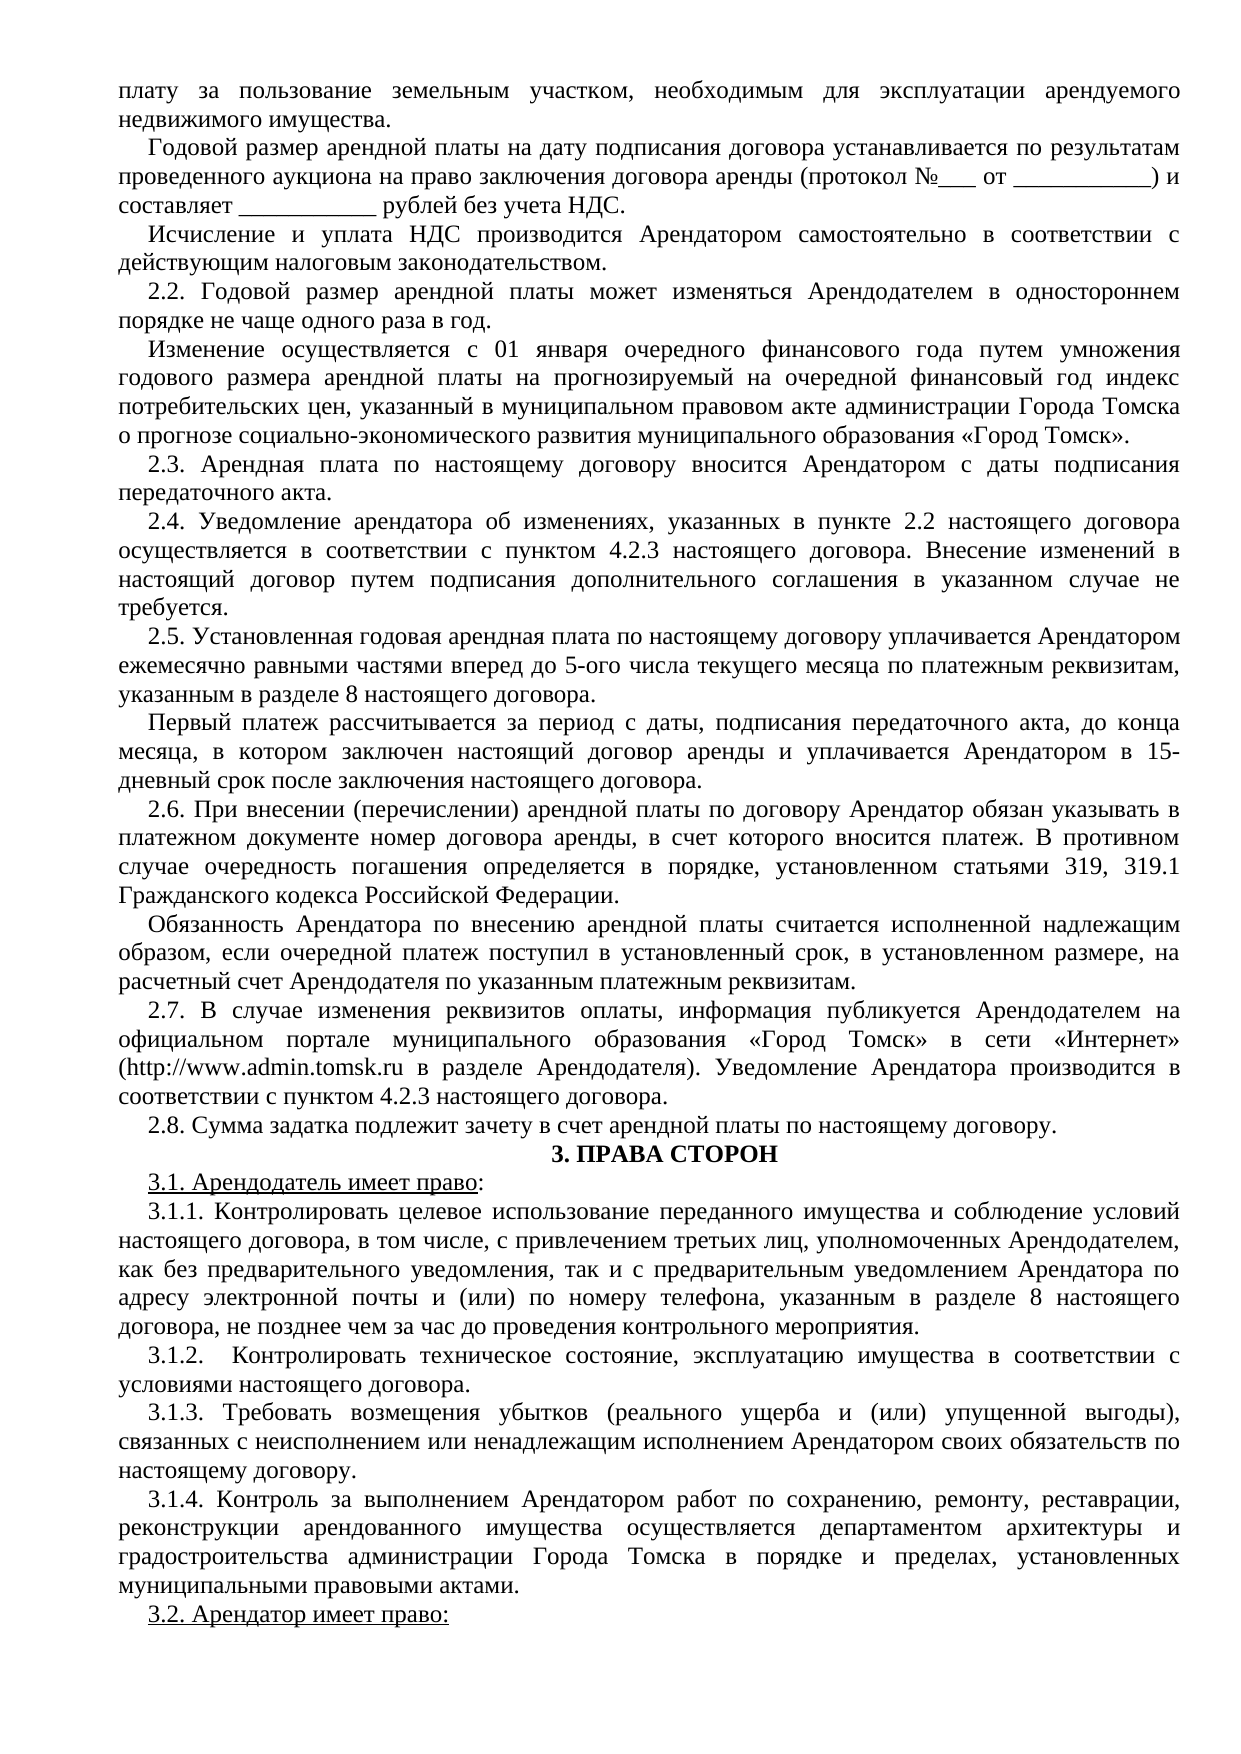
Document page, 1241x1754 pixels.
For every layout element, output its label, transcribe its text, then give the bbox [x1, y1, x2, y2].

text 2.7. В случае изменения реквизитов оплаты, информация публикуется Арендодателем на официальном портале муниципального образования «Город Томск» в сети «Интернет» (http://www.admin.tomsk.ru в разделе Арендодателя). Уведомление Арендатора производится в соответствии с пунктом 4.2.3 настоящего договора. [118, 995, 1181, 1110]
text 2.5. Установленная годовая арендная плата по настоящему договору уплачивается Арендатором ежемесячно равными частями вперед до 5-ого числа текущего месяца по платежным реквизитам, указанным в разделе 8 настоящего договора. [118, 621, 1181, 707]
text Исчисление и уплата НДС производится Арендатором самостоятельно в соответствии с действующим налоговым законодательством. [118, 219, 1181, 276]
text 2.3. Арендная плата по настоящему договору вносится Арендатором с даты подписания передаточного акта. [118, 449, 1181, 506]
text 3.1.4. Контроль за выполнением Арендатором работ по сохранению, ремонту, реставрации, реконструкции арендованного имущества осуществляется департаментом архитектуры и градостроительства администрации Города Томска в порядке и пределах, установленных муниципальными правовыми актами. [118, 1484, 1181, 1599]
text 3.1.1. Контролировать целевое использование переданного имущества и соблюдение условий настоящего договора, в том числе, с привлечением третьих лиц, уполномоченных Арендодателем, как без предварительного уведомления, так и с предварительным уведомлением Арендатора по адресу электронной почты и (или) по номеру телефона, указанным в разделе 8 настоящего договора, не позднее чем за час до проведения контрольного мероприятия. [118, 1196, 1181, 1340]
text Обязанность Арендатора по внесению арендной платы считается исполненной надлежащим образом, если очередной платеж поступил в установленный срок, в установленном размере, на расчетный счет Арендодателя по указанным платежным реквизитам. [118, 909, 1181, 995]
text 3. ПРАВА СТОРОН [118, 1139, 1181, 1167]
text 3.1. Арендодатель имеет право: [148, 1167, 1181, 1196]
text 2.8. Сумма задатка подлежит зачету в счет арендной платы по настоящему договору. [118, 1110, 1181, 1139]
text Изменение осуществляется с 01 января очередного финансового года путем умножения годового размера арендной платы на прогнозируемый на очередной финансовый год индекс потребительских цен, указанный в муниципальном правовом акте администрации Города Томска о прогнозе социально-экономического развития муниципального образования «Город Томск». [118, 334, 1181, 449]
text 2.6. При внесении (перечислении) арендной платы по договору Арендатор обязан указывать в платежном документе номер договора аренды, в счет которого вносится платеж. В противном случае очередность погашения определяется в порядке, установленном статьями 319, 319.1 Гражданского кодекса Российской Федерации. [118, 794, 1181, 909]
text 2.2. Годовой размер арендной платы может изменяться Арендодателем в одностороннем порядке не чаще одного раза в год. [118, 276, 1181, 334]
text плату за пользование земельным участком, необходимым для эксплуатации арендуемого недвижимого имущества. [118, 75, 1181, 132]
text Годовой размер арендной платы на дату подписания договора устанавливается по результатам проведенного аукциона на право заключения договора аренды (протокол №___ от ___________) и составляет ___________ рублей без учета НДС. [118, 132, 1181, 219]
text 3.2. Арендатор имеет право: [118, 1599, 1181, 1627]
text Первый платеж рассчитывается за период с даты, подписания передаточного акта, до конца месяца, в котором заключен настоящий договор аренды и уплачивается Арендатором в 15-дневный срок после заключения настоящего договора. [118, 707, 1181, 794]
text 3.1.3. Требовать возмещения убытков (реального ущерба и (или) упущенной выгоды), связанных с неисполнением или ненадлежащим исполнением Арендатором своих обязательств по настоящему договору. [118, 1397, 1181, 1484]
text 3.1.2. Контролировать техническое состояние, эксплуатацию имущества в соответствии с условиями настоящего договора. [118, 1340, 1181, 1397]
text 2.4. Уведомление арендатора об изменениях, указанных в пункте 2.2 настоящего договора осуществляется в соответствии с пунктом 4.2.3 настоящего договора. Внесение изменений в настоящий договор путем подписания дополнительного соглашения в указанном случае не требуется. [118, 506, 1181, 621]
